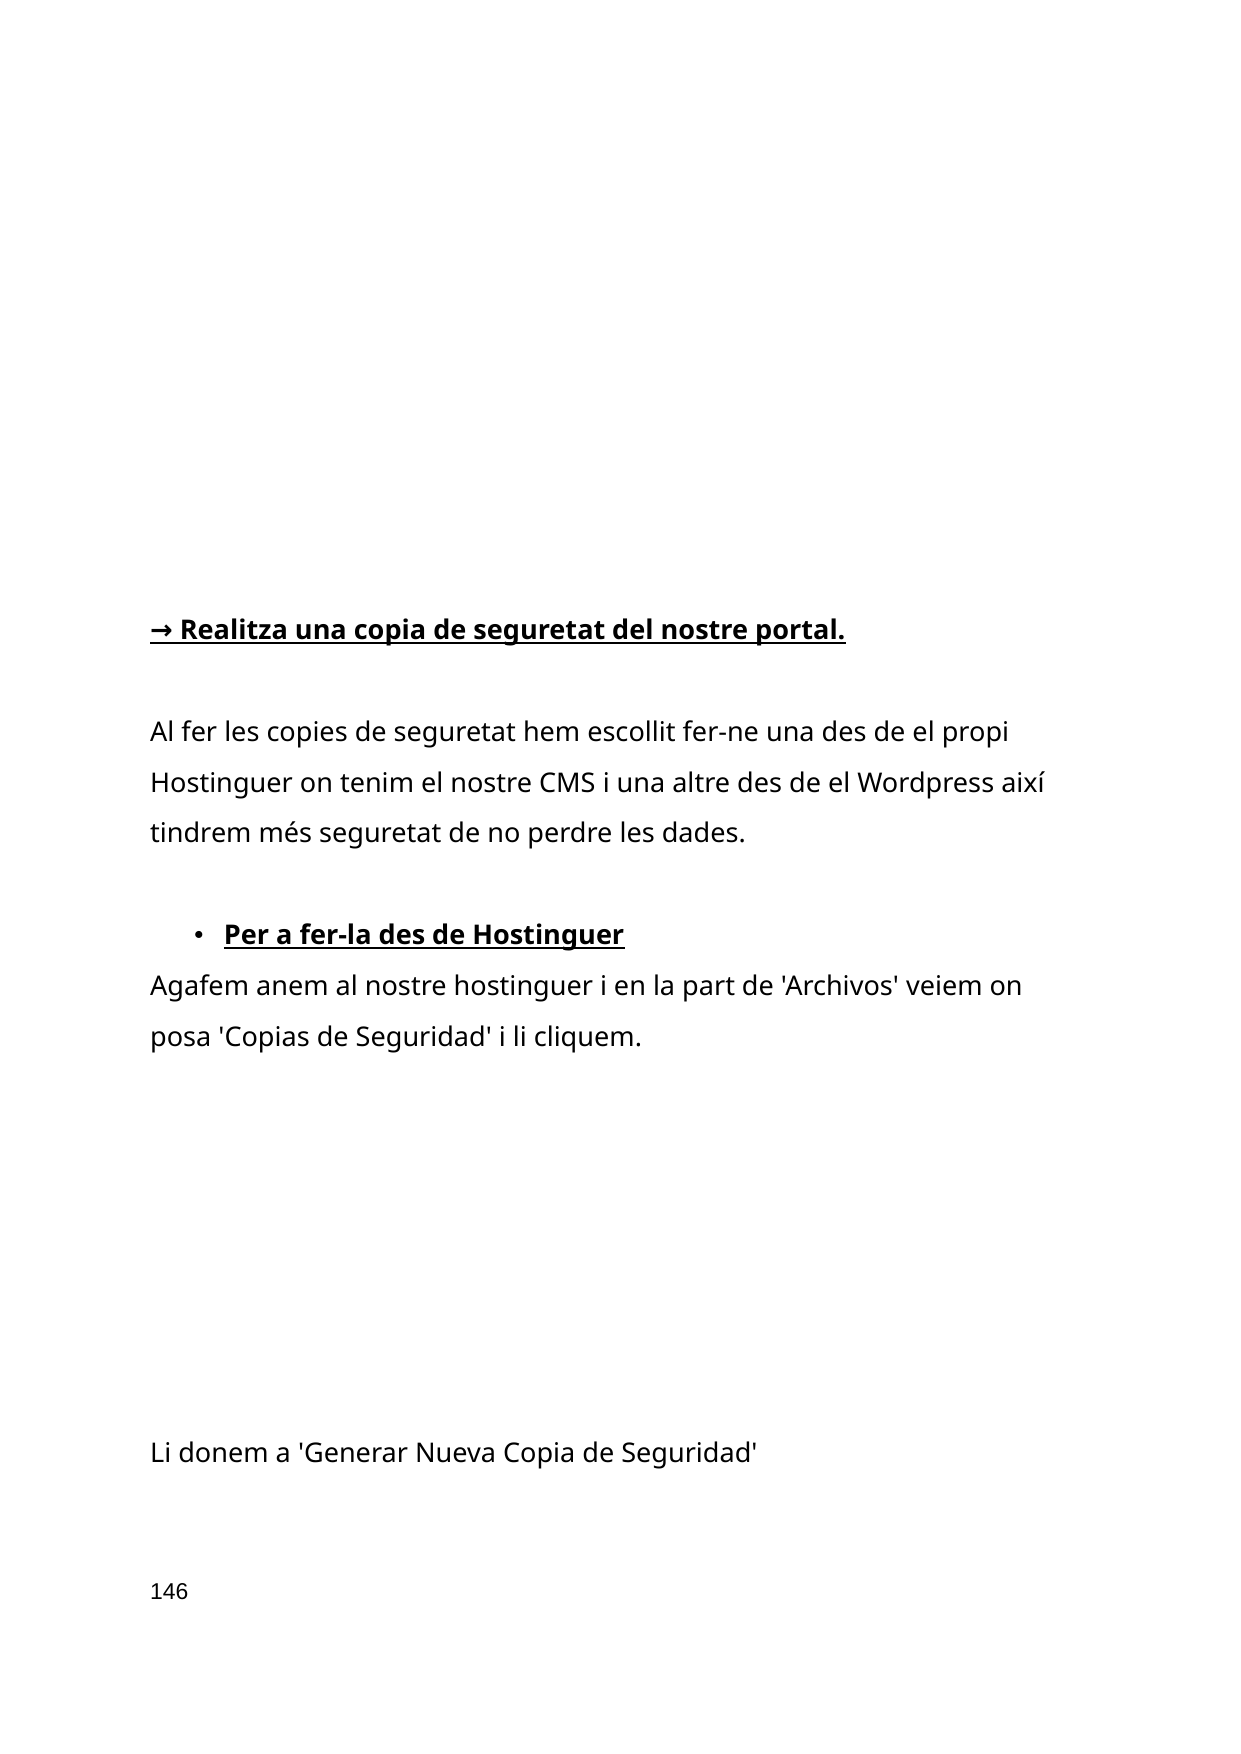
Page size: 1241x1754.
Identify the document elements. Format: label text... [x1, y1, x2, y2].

list Per a fer-la des de Hostinguer [194, 916, 1090, 952]
text Li donem a 'Generar Nueva Copia de Seguridad' [150, 1433, 1090, 1470]
text → Realitza una copia de seguretat del nostre portal. [150, 611, 1090, 647]
text Al fer les copies de seguretat hem escollit fer-ne una des de el propi Hostinguer on tenim el nostre CMS i una altre des de el Wordpress així tindrem més seguretat de no perdre les dades. [150, 712, 1090, 851]
text Agafem anem al nostre hostinguer i en la part de 'Archivos' veiem on posa 'Copias de Seguridad' i li cliquem. [150, 966, 1090, 1054]
